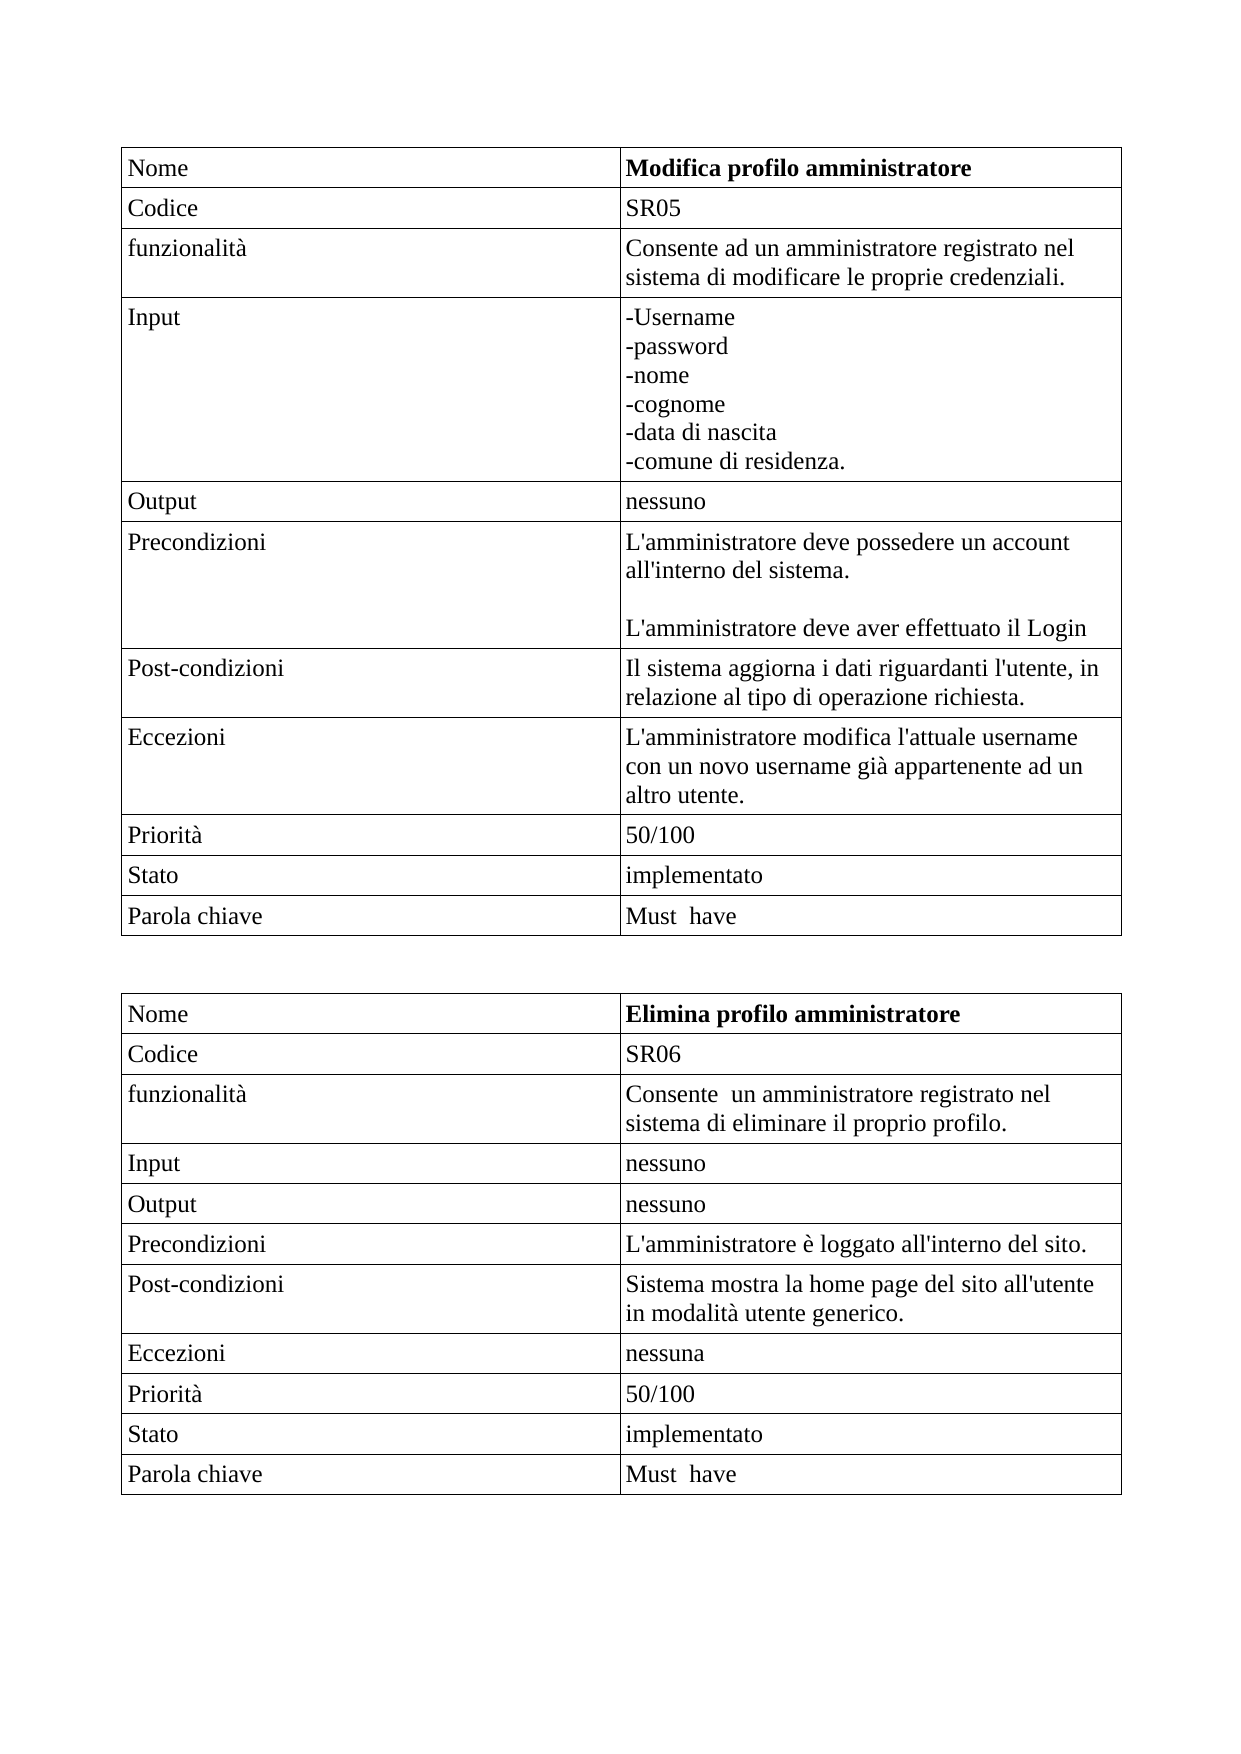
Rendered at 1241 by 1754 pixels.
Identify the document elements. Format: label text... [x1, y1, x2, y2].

table_cell Sistema mostra la home page del sito all'utente in modalità utente generico. [621, 1265, 1121, 1333]
table_cell Parola chiave [122, 896, 620, 935]
table_cell nessuno [621, 1184, 1121, 1223]
table_header Modifica profilo amministratore [621, 148, 1121, 187]
table_cell Il sistema aggiorna i dati riguardanti l'utente, in relazione al tipo di operazione richiesta. [621, 649, 1121, 717]
table_cell Input [122, 298, 620, 481]
table_cell Precondizioni [122, 522, 620, 647]
table_cell Priorità [122, 815, 620, 855]
table_cell Stato [122, 856, 620, 895]
table_cell Must have [621, 896, 1121, 935]
table_cell L'amministratore deve possedere un account all'interno del sistema. L'amministratore deve aver effettuato il Login [621, 522, 1121, 647]
table_cell SR06 [621, 1034, 1121, 1073]
table_cell Eccezioni [122, 1334, 620, 1373]
table_cell SR05 [621, 188, 1121, 227]
table_cell implementato [621, 856, 1121, 895]
table_cell Codice [122, 188, 620, 227]
table_cell 50/100 [621, 1374, 1121, 1413]
table_cell L'amministratore modifica l'attuale username con un novo username già appartenente ad un altro utente. [621, 718, 1121, 814]
table_cell Output [122, 1184, 620, 1223]
table_cell Post-condizioni [122, 649, 620, 717]
table_cell Consente un amministratore registrato nel sistema di eliminare il proprio profilo. [621, 1075, 1121, 1143]
table_cell Precondizioni [122, 1224, 620, 1263]
table_cell nessuno [621, 482, 1121, 521]
table_cell Post-condizioni [122, 1265, 620, 1333]
table_cell 50/100 [621, 815, 1121, 855]
table_cell implementato [621, 1414, 1121, 1453]
table_cell Input [122, 1144, 620, 1183]
table_cell Must have [621, 1455, 1121, 1494]
table_cell nessuna [621, 1334, 1121, 1373]
table_cell Priorità [122, 1374, 620, 1413]
table_cell Eccezioni [122, 718, 620, 814]
table_cell nessuno [621, 1144, 1121, 1183]
table_header Nome [122, 994, 620, 1033]
table_cell Output [122, 482, 620, 521]
table_cell Stato [122, 1414, 620, 1453]
table_cell -Username -password -nome -cognome -data di nascita -comune di residenza. [621, 298, 1121, 481]
table_cell Parola chiave [122, 1455, 620, 1494]
table_header Elimina profilo amministratore [621, 994, 1121, 1033]
table_header Nome [122, 148, 620, 187]
table_cell funzionalità [122, 229, 620, 297]
table_cell Codice [122, 1034, 620, 1073]
table_cell Consente ad un amministratore registrato nel sistema di modificare le proprie credenziali. [621, 229, 1121, 297]
table_cell funzionalità [122, 1075, 620, 1143]
table_cell L'amministratore è loggato all'interno del sito. [621, 1224, 1121, 1263]
